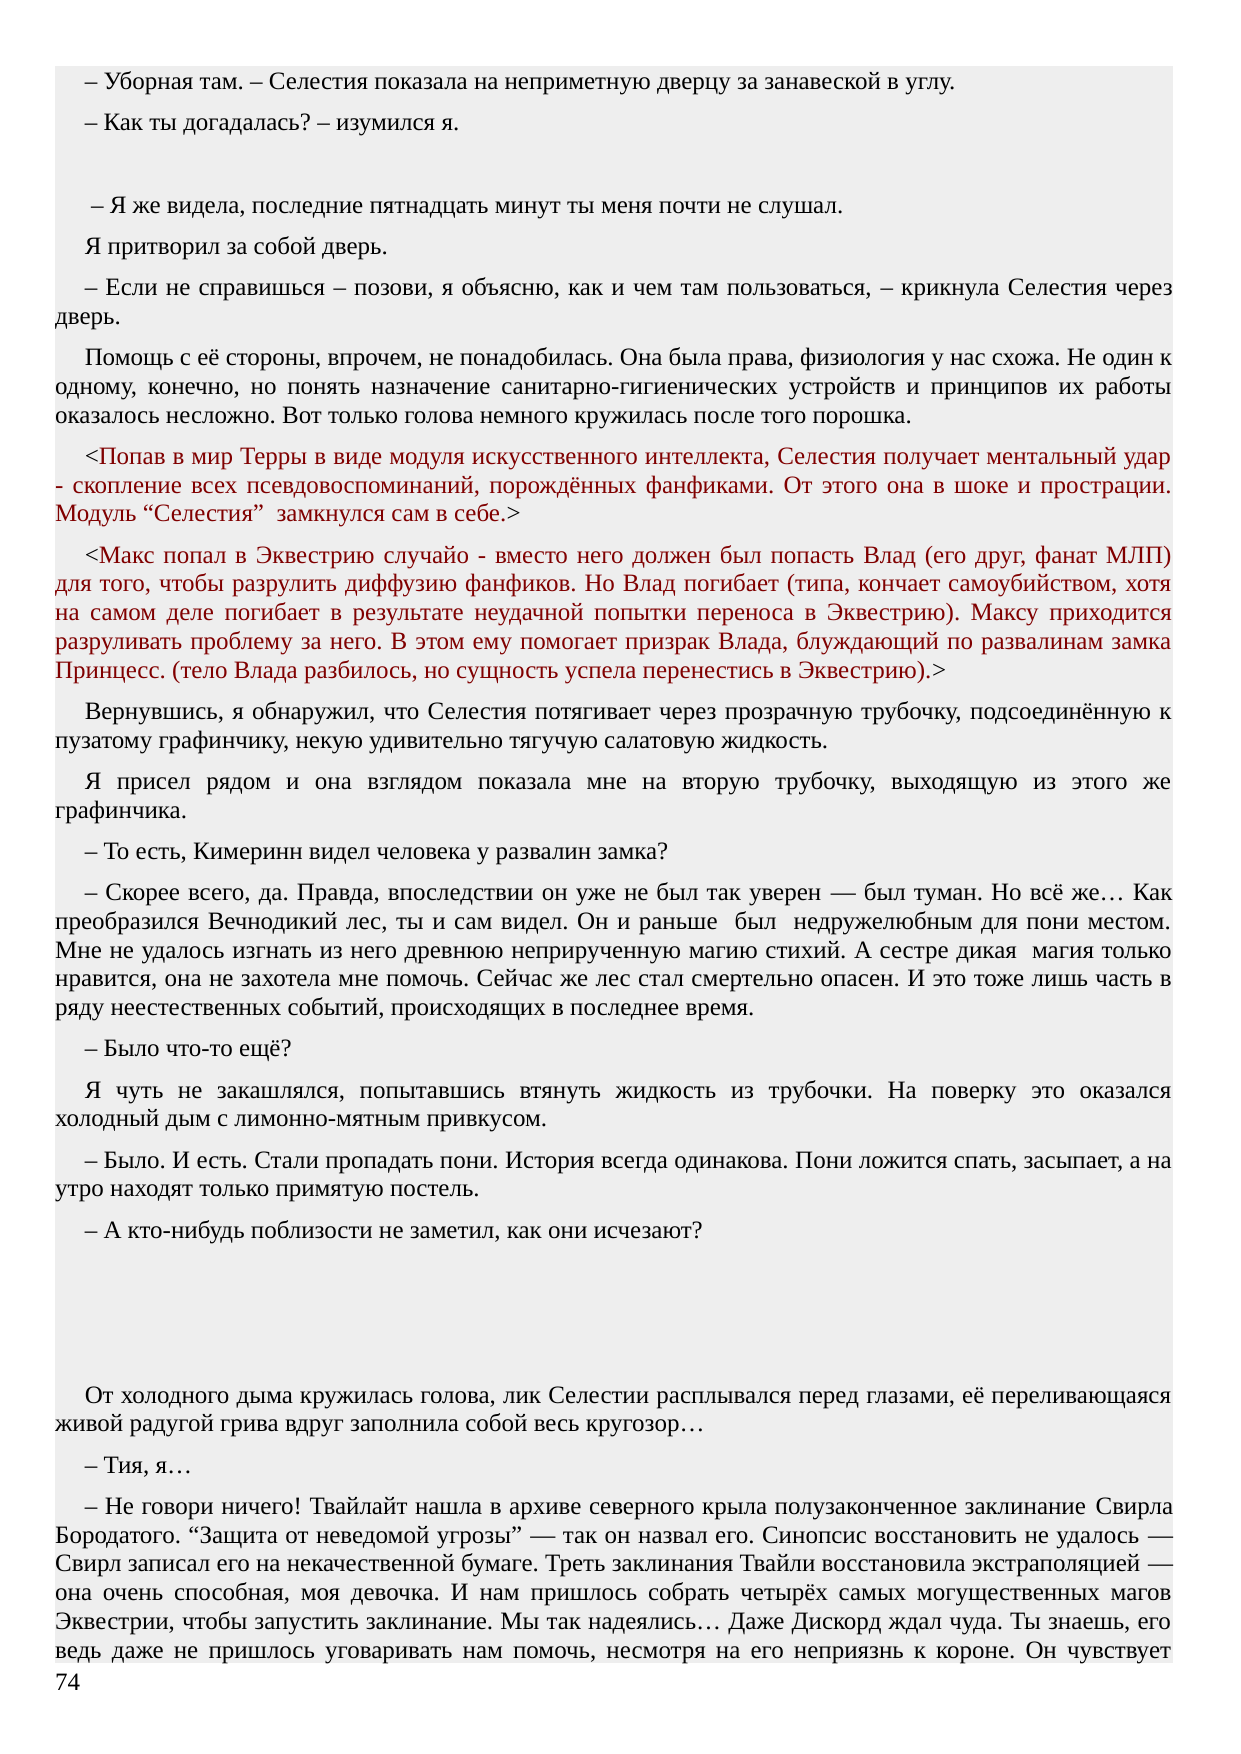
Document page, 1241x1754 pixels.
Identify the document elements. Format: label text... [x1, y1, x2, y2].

text – Я же видела, последние пятнадцать минут ты меня почти не слушал. [55, 190, 1173, 218]
text – Было что-то ещё? [55, 1033, 1173, 1062]
text – Уборная там. – Селестия показала на неприметную дверцу за занавеской в углу. [55, 66, 1173, 95]
text – Было. И есть. Стали пропадать пони. История всегда одинакова. Пони ложится спать, засыпает, а на утро находят только примятую постель. [55, 1145, 1173, 1202]
text От холодного дыма кружилась голова, лик Селестии расплывался перед глазами, её переливающаяся живой радугой грива вдруг заполнила собой весь кругозор… [55, 1380, 1173, 1437]
text Я присел рядом и она взглядом показала мне на вторую трубочку, выходящую из этого же графинчика. [55, 766, 1173, 823]
text – Как ты догадалась? – изумился я. [55, 107, 1173, 136]
text – А кто-нибудь поблизости не заметил, как они исчезают? [55, 1215, 1173, 1243]
text – То есть, Кимеринн видел человека у развалин замка? [55, 836, 1173, 865]
text Помощь с её стороны, впрочем, не понадобилась. Она была права, физиология у нас схожа. Не один к одному, конечно, но понять назначение санитарно-гигиенических устройств и принципов их работы оказалось несложно. Вот только голова немного кружилась после того порошка. [55, 342, 1173, 428]
text Я чуть не закашлялся, попытавшись втянуть жидкость из трубочки. На поверку это оказался холодный дым с лимонно-мятным привкусом. [55, 1075, 1173, 1132]
text – Если не справишься – позови, я объясню, как и чем там пользоваться, – крикнула Селестия через дверь. [55, 272, 1173, 330]
text <Макс попал в Эквестрию случайо - вместо него должен был попасть Влад (его друг, фанат МЛП) для того, чтобы разрулить диффузию фанфиков. Но Влад погибает (типа, кончает самоубийством, хотя на самом деле погибает в результате неудачной попытки переноса в Эквестрию). Максу приходится разруливать проблему за него. В этом ему помогает призрак Влада, блуждающий по развалинам замка Принцесс. (тело Влада разбилось, но сущность успела перенестись в Эквестрию).> [55, 540, 1173, 683]
text <Попав в мир Терры в виде модуля искусственного интеллекта, Селестия получает ментальный удар - скопление всех псевдовоспоминаний, порождённых фанфиками. От этого она в шоке и прострации. Модуль “Селестия” замкнулся сам в себе.> [55, 441, 1173, 527]
text Я притворил за собой дверь. [55, 231, 1173, 260]
text – Скорее всего, да. Правда, впоследствии он уже не был так уверен — был туман. Но всё же… Как преобразился Вечнодикий лес, ты и сам видел. Он и раньше был недружелюбным для пони местом. Мне не удалось изгнать из него древнюю неприрученную магию стихий. А сестре дикая магия только нравится, она не захотела мне помочь. Сейчас же лес стал смертельно опасен. И это тоже лишь часть в ряду неестественных событий, происходящих в последнее время. [55, 877, 1173, 1021]
text Вернувшись, я обнаружил, что Селестия потягивает через прозрачную трубочку, подсоединённую к пузатому графинчику, некую удивительно тягучую салатовую жидкость. [55, 696, 1173, 753]
text – Не говори ничего! Твайлайт нашла в архиве северного крыла полузаконченное заклинание Cвирла Бородатого. “Защита от неведомой угрозы” — так он назвал его. Синопсис восстановить не удалось — Свирл записал его на некачественной бумаге. Треть заклинания Твайли восстановила экстраполяцией — она очень способная, моя девочка. И нам пришлось собрать четырёх самых могущественных магов Эквестрии, чтобы запустить заклинание. Мы так надеялись… Даже Дискорд ждал чуда. Ты знаешь, его ведь даже не пришлось уговаривать нам помочь, несмотря на его неприязнь к короне. Он чувствует [55, 1491, 1173, 1663]
text – Тия, я… [55, 1450, 1173, 1478]
